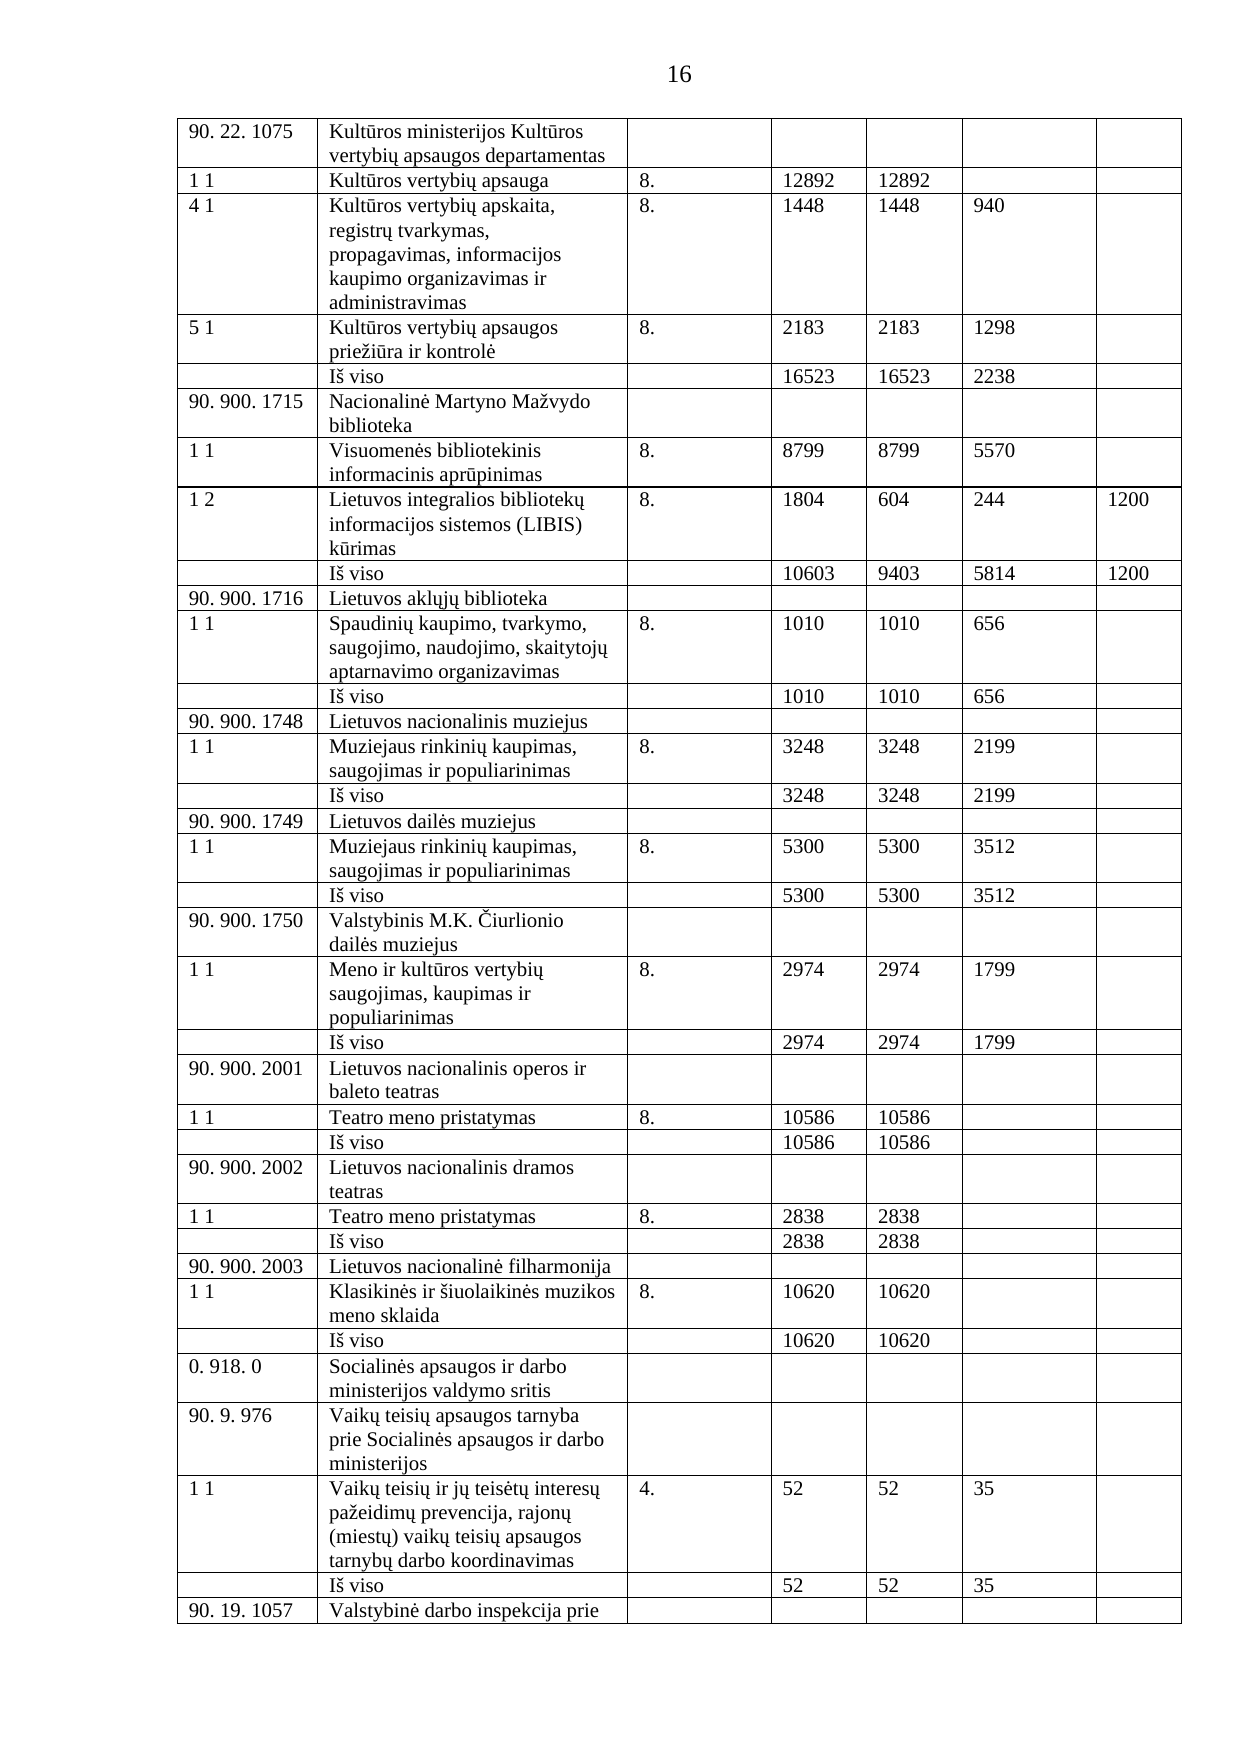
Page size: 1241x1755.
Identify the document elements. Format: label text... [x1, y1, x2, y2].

table_cell 1 1 [178, 1204, 317, 1228]
table_cell [628, 1130, 771, 1154]
table_cell 2974 [772, 957, 866, 1029]
table_cell 10620 [867, 1329, 962, 1352]
table_cell 1448 [867, 194, 962, 314]
table_cell 10586 [772, 1130, 866, 1154]
table_cell [772, 389, 866, 437]
table_cell 90. 900. 1716 [178, 586, 317, 610]
table_cell 10586 [867, 1130, 962, 1154]
table_cell 1298 [963, 315, 1096, 363]
table_cell 3248 [772, 734, 866, 782]
table_cell [178, 784, 317, 807]
table_cell Lietuvos nacionalinis dramos teatras [318, 1155, 627, 1203]
table_cell [963, 1254, 1096, 1278]
table_cell [772, 1598, 866, 1622]
table_cell Lietuvos nacionalinis operos ir baleto teatras [318, 1055, 627, 1103]
table_cell [628, 784, 771, 807]
table_cell [772, 1403, 866, 1475]
table_cell 2183 [867, 315, 962, 363]
table_cell [963, 908, 1096, 956]
table_cell Lietuvos dailės muziejus [318, 809, 627, 833]
table_cell 8. [628, 488, 771, 559]
table_cell [1097, 119, 1181, 167]
table_cell 1200 [1097, 561, 1181, 585]
table_cell [963, 1055, 1096, 1103]
table_cell [628, 1329, 771, 1352]
table_cell 1448 [772, 194, 866, 314]
table_cell [178, 1130, 317, 1154]
table_cell 244 [963, 488, 1096, 559]
table_cell [1097, 908, 1181, 956]
table_cell Lietuvos aklųjų biblioteka [318, 586, 627, 610]
table_cell 2238 [963, 364, 1096, 388]
table_cell 8. [628, 1105, 771, 1129]
table_cell 10620 [772, 1329, 866, 1352]
table_cell 604 [867, 488, 962, 559]
table_cell [772, 908, 866, 956]
table_cell Muziejaus rinkinių kaupimas, saugojimas ir populiarinimas [318, 834, 627, 882]
table_cell [628, 883, 771, 907]
table_cell [178, 1030, 317, 1054]
table_cell 16523 [867, 364, 962, 388]
table_cell 2838 [772, 1229, 866, 1253]
table_cell 8. [628, 1279, 771, 1327]
table_cell [1097, 1329, 1181, 1352]
table_cell 3512 [963, 883, 1096, 907]
table_cell [963, 1403, 1096, 1475]
table_cell 35 [963, 1476, 1096, 1572]
table_cell [1097, 784, 1181, 807]
table_cell Teatro meno pristatymas [318, 1105, 627, 1129]
table_cell 8. [628, 957, 771, 1029]
table_cell 1010 [772, 684, 866, 708]
table_cell [628, 1354, 771, 1402]
table_cell 656 [963, 611, 1096, 683]
table_cell 5300 [867, 883, 962, 907]
table_cell [963, 809, 1096, 833]
table_cell [628, 908, 771, 956]
table_cell 2838 [772, 1204, 866, 1228]
table_cell 90. 900. 2001 [178, 1055, 317, 1103]
table_cell [1097, 834, 1181, 882]
table_cell [628, 1598, 771, 1622]
table_cell 0. 918. 0 [178, 1354, 317, 1402]
table_cell [867, 1354, 962, 1402]
table_cell 2838 [867, 1229, 962, 1253]
table_cell [628, 1254, 771, 1278]
table_cell [628, 119, 771, 167]
table_cell 1 1 [178, 168, 317, 192]
table_cell 1010 [772, 611, 866, 683]
table_cell 90. 900. 1748 [178, 709, 317, 733]
table_cell [1097, 194, 1181, 314]
table_cell 2974 [772, 1030, 866, 1054]
table_cell 9403 [867, 561, 962, 585]
table_cell [963, 1155, 1096, 1203]
table_cell 90. 22. 1075 [178, 119, 317, 167]
table_cell Socialinės apsaugos ir darbo ministerijos valdymo sritis [318, 1354, 627, 1402]
table_cell [1097, 389, 1181, 437]
table_cell 10620 [772, 1279, 866, 1327]
table_cell Iš viso [318, 561, 627, 585]
table_cell [772, 709, 866, 733]
table_cell [772, 1055, 866, 1103]
table_cell [1097, 1105, 1181, 1129]
table_cell [628, 684, 771, 708]
table_cell Vaikų teisių ir jų teisėtų interesų pažeidimų prevencija, rajonų (miestų) vaikų teisių apsaugos tarnybų darbo koordinavimas [318, 1476, 627, 1572]
table_cell [178, 684, 317, 708]
table_cell [772, 1254, 866, 1278]
table_cell 5 1 [178, 315, 317, 363]
table_cell Iš viso [318, 784, 627, 807]
table_cell Meno ir kultūros vertybių saugojimas, kaupimas ir populiarinimas [318, 957, 627, 1029]
table_cell [628, 809, 771, 833]
table_cell [1097, 168, 1181, 192]
table_cell [772, 586, 866, 610]
table_cell 2199 [963, 784, 1096, 807]
table_cell [178, 1229, 317, 1253]
table_cell [1097, 1254, 1181, 1278]
table_cell 940 [963, 194, 1096, 314]
table_cell [867, 1055, 962, 1103]
table_cell Klasikinės ir šiuolaikinės muzikos meno sklaida [318, 1279, 627, 1327]
table_cell Valstybinis M.K. Čiurlionio dailės muziejus [318, 908, 627, 956]
table_cell Muziejaus rinkinių kaupimas, saugojimas ir populiarinimas [318, 734, 627, 782]
table_cell 2199 [963, 734, 1096, 782]
table_cell 10603 [772, 561, 866, 585]
table_cell 5570 [963, 438, 1096, 486]
table_cell [963, 1204, 1096, 1228]
table_cell [178, 883, 317, 907]
table_cell 3512 [963, 834, 1096, 882]
table_cell [628, 1055, 771, 1103]
table_cell [1097, 709, 1181, 733]
table_cell [1097, 1354, 1181, 1402]
table_cell Iš viso [318, 1130, 627, 1154]
table_cell 1 1 [178, 438, 317, 486]
table_cell 10620 [867, 1279, 962, 1327]
table_cell 8. [628, 834, 771, 882]
table_cell Iš viso [318, 883, 627, 907]
table_cell 3248 [867, 734, 962, 782]
table_cell 2974 [867, 1030, 962, 1054]
table_cell Lietuvos nacionalinis muziejus [318, 709, 627, 733]
table_cell Iš viso [318, 1229, 627, 1253]
table_cell Iš viso [318, 1573, 627, 1597]
table_cell [867, 1598, 962, 1622]
table_cell [963, 1130, 1096, 1154]
table_cell 12892 [772, 168, 866, 192]
table_cell 1200 [1097, 488, 1181, 559]
table_cell Teatro meno pristatymas [318, 1204, 627, 1228]
table_cell 5300 [867, 834, 962, 882]
table_cell [867, 389, 962, 437]
table_cell [963, 119, 1096, 167]
table_cell [1097, 438, 1181, 486]
table_cell [867, 1254, 962, 1278]
table_cell [178, 364, 317, 388]
table_cell [963, 709, 1096, 733]
table_cell 1 2 [178, 488, 317, 559]
table_cell [963, 1105, 1096, 1129]
table_cell [1097, 1055, 1181, 1103]
table_cell [963, 1354, 1096, 1402]
table_cell [1097, 1403, 1181, 1475]
table_cell [772, 809, 866, 833]
table_cell 8. [628, 734, 771, 782]
table_cell [1097, 364, 1181, 388]
table_cell 90. 900. 1749 [178, 809, 317, 833]
table_cell Kultūros vertybių apsauga [318, 168, 627, 192]
table_cell [1097, 1030, 1181, 1054]
table_cell 1 1 [178, 957, 317, 1029]
table_cell Iš viso [318, 364, 627, 388]
table_cell 52 [772, 1476, 866, 1572]
table_cell [1097, 883, 1181, 907]
table_cell 8. [628, 168, 771, 192]
table_cell Iš viso [318, 1030, 627, 1054]
table_cell [867, 809, 962, 833]
table_cell 8. [628, 1204, 771, 1228]
table_cell 90. 900. 1715 [178, 389, 317, 437]
table_cell 2183 [772, 315, 866, 363]
table_cell 4. [628, 1476, 771, 1572]
table_cell 8799 [867, 438, 962, 486]
table_cell [1097, 611, 1181, 683]
table_cell 1804 [772, 488, 866, 559]
table_cell [628, 1573, 771, 1597]
table_cell [867, 908, 962, 956]
table_cell 1010 [867, 611, 962, 683]
table_cell 8. [628, 315, 771, 363]
table_cell [963, 168, 1096, 192]
table_cell Visuomenės bibliotekinis informacinis aprūpinimas [318, 438, 627, 486]
table_cell Iš viso [318, 1329, 627, 1352]
table_cell 90. 900. 2002 [178, 1155, 317, 1203]
table_cell [867, 1155, 962, 1203]
table_cell 16523 [772, 364, 866, 388]
table_cell [963, 1329, 1096, 1352]
table_cell [628, 1155, 771, 1203]
table_cell 1799 [963, 957, 1096, 1029]
table_cell Kultūros vertybių apskaita, registrų tvarkymas, propagavimas, informacijos kaupimo organizavimas ir administravimas [318, 194, 627, 314]
table_cell 8. [628, 611, 771, 683]
table_cell Kultūros ministerijos Kultūros vertybių apsaugos departamentas [318, 119, 627, 167]
table_cell 12892 [867, 168, 962, 192]
table_cell [963, 389, 1096, 437]
table_cell [1097, 1204, 1181, 1228]
table_cell 8. [628, 194, 771, 314]
table_cell [1097, 957, 1181, 1029]
table_cell [867, 1403, 962, 1475]
table_cell 35 [963, 1573, 1096, 1597]
table_cell Vaikų teisių apsaugos tarnyba prie Socialinės apsaugos ir darbo ministerijos [318, 1403, 627, 1475]
table_cell 1799 [963, 1030, 1096, 1054]
table_cell Nacionalinė Martyno Mažvydo biblioteka [318, 389, 627, 437]
table_cell Kultūros vertybių apsaugos priežiūra ir kontrolė [318, 315, 627, 363]
table_cell [867, 119, 962, 167]
table_cell [1097, 315, 1181, 363]
table_cell 8. [628, 438, 771, 486]
table_cell 1 1 [178, 734, 317, 782]
table_cell [628, 1030, 771, 1054]
table_cell 5814 [963, 561, 1096, 585]
table_cell [1097, 1130, 1181, 1154]
table_cell 10586 [772, 1105, 866, 1129]
table_cell 2838 [867, 1204, 962, 1228]
table_cell Valstybinė darbo inspekcija prie [318, 1598, 627, 1622]
table_cell [1097, 1476, 1181, 1572]
table_cell 90. 900. 2003 [178, 1254, 317, 1278]
table_cell [867, 709, 962, 733]
table_cell 1 1 [178, 1279, 317, 1327]
table_cell [772, 119, 866, 167]
table_cell 5300 [772, 883, 866, 907]
table_cell [963, 1279, 1096, 1327]
table_cell [628, 561, 771, 585]
table_cell [1097, 1279, 1181, 1327]
table_cell [178, 561, 317, 585]
table_cell 10586 [867, 1105, 962, 1129]
table_cell 1010 [867, 684, 962, 708]
table_cell 1 1 [178, 834, 317, 882]
table_cell [178, 1573, 317, 1597]
table_cell 52 [772, 1573, 866, 1597]
table_cell [628, 364, 771, 388]
table_cell [1097, 734, 1181, 782]
table_cell [178, 1329, 317, 1352]
table_cell [867, 586, 962, 610]
table_cell [772, 1354, 866, 1402]
table_cell [1097, 1573, 1181, 1597]
table_cell 656 [963, 684, 1096, 708]
table_cell [1097, 1598, 1181, 1622]
table_cell Lietuvos nacionalinė filharmonija [318, 1254, 627, 1278]
table_cell [963, 586, 1096, 610]
table_cell 8799 [772, 438, 866, 486]
table_cell [628, 586, 771, 610]
table_cell 90. 900. 1750 [178, 908, 317, 956]
table_cell 1 1 [178, 611, 317, 683]
table_cell 1 1 [178, 1105, 317, 1129]
table_cell [628, 389, 771, 437]
table_cell [628, 1403, 771, 1475]
table_cell [1097, 684, 1181, 708]
table_cell [628, 1229, 771, 1253]
table_cell 5300 [772, 834, 866, 882]
table_cell 52 [867, 1573, 962, 1597]
table_cell [1097, 586, 1181, 610]
table_cell [628, 709, 771, 733]
table_cell [1097, 1229, 1181, 1253]
table_cell [1097, 1155, 1181, 1203]
table_cell Spaudinių kaupimo, tvarkymo, saugojimo, naudojimo, skaitytojų aptarnavimo organizavimas [318, 611, 627, 683]
table_cell [1097, 809, 1181, 833]
table_cell 1 1 [178, 1476, 317, 1572]
table_cell [772, 1155, 866, 1203]
table_cell Iš viso [318, 684, 627, 708]
table_cell [963, 1229, 1096, 1253]
table_cell 3248 [867, 784, 962, 807]
table_cell 90. 19. 1057 [178, 1598, 317, 1622]
table_cell 90. 9. 976 [178, 1403, 317, 1475]
table_cell Lietuvos integralios bibliotekų informacijos sistemos (LIBIS) kūrimas [318, 488, 627, 559]
table_cell 2974 [867, 957, 962, 1029]
table_cell [963, 1598, 1096, 1622]
table_cell 3248 [772, 784, 866, 807]
table_cell 4 1 [178, 194, 317, 314]
table_cell 52 [867, 1476, 962, 1572]
